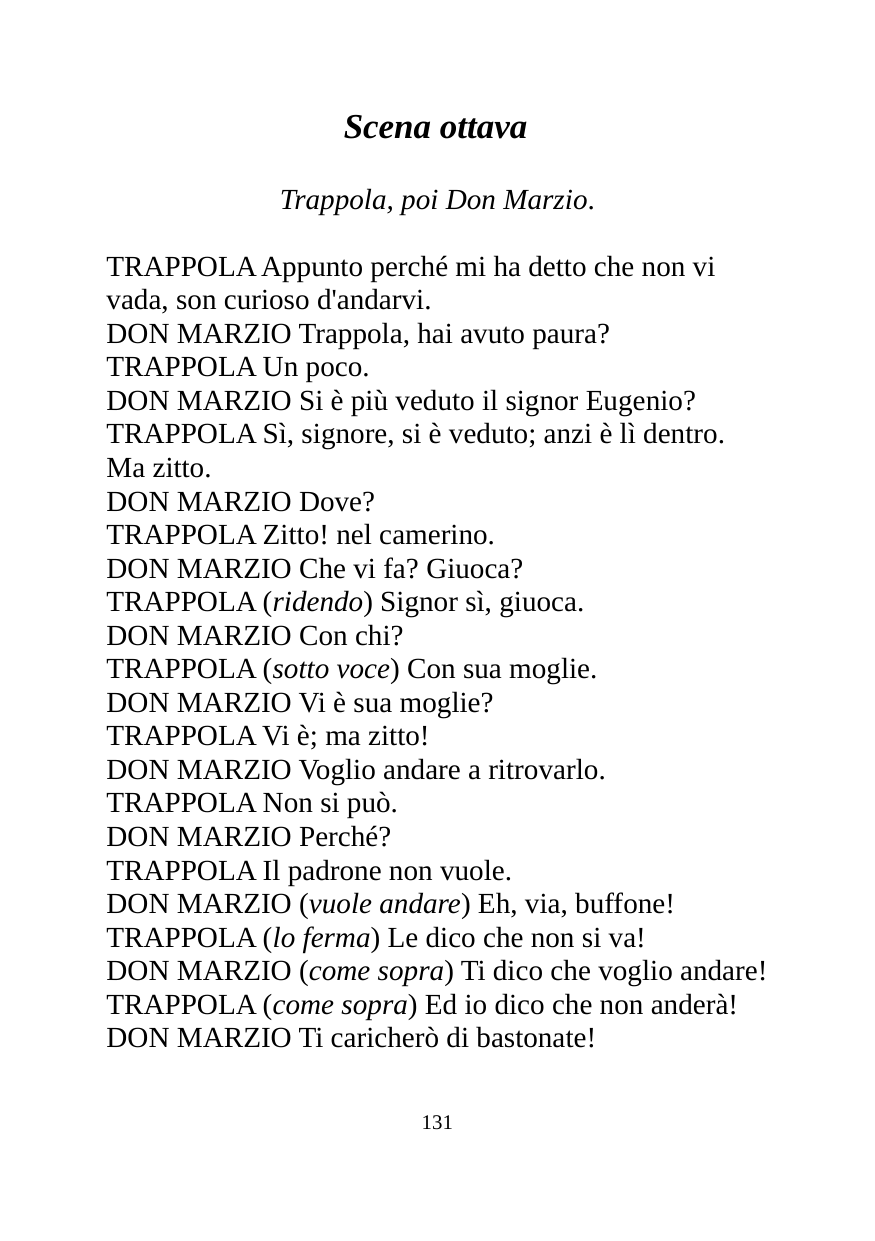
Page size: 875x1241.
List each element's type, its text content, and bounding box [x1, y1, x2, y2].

text DON MARZIO Con chi? [106, 618, 768, 651]
text TRAPPOLA Un poco. [106, 349, 768, 383]
text DON MARZIO Si è più veduto il signor Eugenio? [106, 383, 768, 417]
text DON MARZIO Trappola, hai avuto paura? [106, 316, 768, 349]
text DON MARZIO Ti caricherò di bastonate! [106, 1020, 768, 1054]
text TRAPPOLA (lo ferma) Le dico che non si va! [106, 920, 768, 953]
text TRAPPOLA Non si può. [106, 786, 768, 819]
text TRAPPOLA (sotto voce) Con sua moglie. [106, 651, 768, 685]
text TRAPPOLA Appunto perché mi ha detto che non vi vada, son curioso d'andarvi. [106, 249, 768, 316]
text TRAPPOLA Vi è; ma zitto! [106, 718, 768, 752]
text TRAPPOLA (come sopra) Ed io dico che non anderà! [106, 987, 768, 1020]
subtitle Scena ottava [106, 106, 768, 146]
text TRAPPOLA Il padrone non vuole. [106, 853, 768, 886]
text DON MARZIO Voglio andare a ritrovarlo. [106, 752, 768, 786]
text DON MARZIO Vi è sua moglie? [106, 685, 768, 718]
text DON MARZIO Che vi fa? Giuoca? [106, 551, 768, 584]
text Trappola, poi Don Marzio. [106, 182, 768, 215]
text DON MARZIO Perché? [106, 819, 768, 853]
text TRAPPOLA (ridendo) Signor sì, giuoca. [106, 584, 768, 618]
text DON MARZIO (come sopra) Ti dico che voglio andare! [106, 953, 768, 987]
text TRAPPOLA Sì, signore, si è veduto; anzi è lì dentro. Ma zitto. [106, 417, 768, 484]
text DON MARZIO Dove? [106, 484, 768, 517]
text TRAPPOLA Zitto! nel camerino. [106, 517, 768, 551]
text DON MARZIO (vuole andare) Eh, via, buffone! [106, 886, 768, 920]
